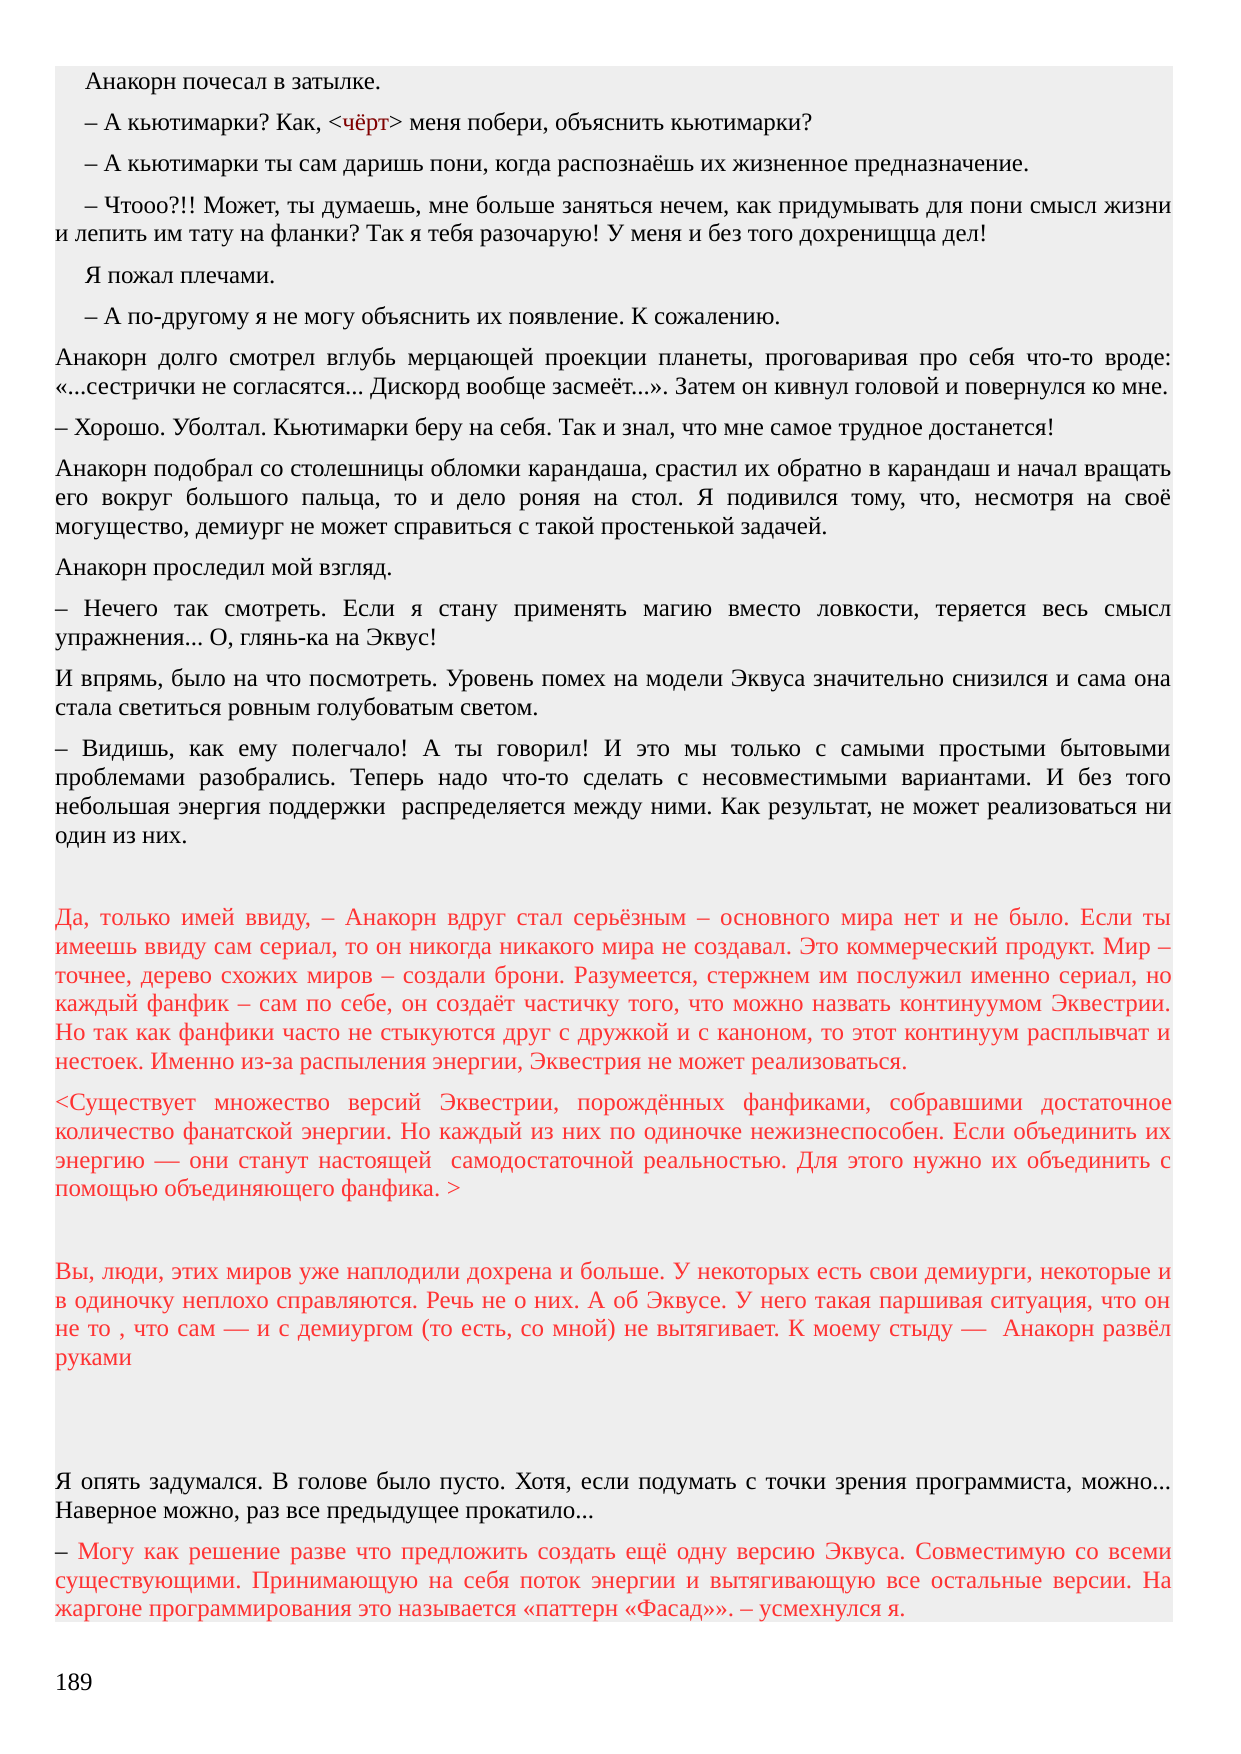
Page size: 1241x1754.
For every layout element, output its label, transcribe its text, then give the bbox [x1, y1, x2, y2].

text И впрямь, было на что посмотреть. Уровень помех на модели Эквуса значительно снизился и сама она стала светиться ровным голубоватым светом. [55, 663, 1173, 721]
text Вы, люди, этих миров уже наплодили дохрена и больше. У некоторых есть свои демиурги, некоторые и в одиночку неплохо справляются. Речь не о них. А об Эквусе. У него такая паршивая ситуация, что он не то , что сам — и с демиургом (то есть, со мной) не вытягивает. К моему стыду — Анакорн развёл руками [55, 1256, 1173, 1371]
text – А кьютимарки ты сам даришь пони, когда распознаёшь их жизненное предназначение. [55, 148, 1173, 177]
text – Хорошо. Уболтал. Кьютимарки беру на себя. Так и знал, что мне самое трудное достанется! [55, 412, 1173, 441]
text – Видишь, как ему полегчало! А ты говорил! И это мы только с самыми простыми бытовыми проблемами разобрались. Теперь надо что-то сделать с несовместимыми вариантами. И без того небольшая энергия поддержки распределяется между ними. Как результат, не может реализоваться ни один из них. [55, 733, 1173, 848]
text Да, только имей ввиду, – Анакорн вдруг стал серьёзным – основного мира нет и не было. Если ты имеешь ввиду сам сериал, то он никогда никакого мира не создавал. Это коммерческий продукт. Мир – точнее, дерево схожих миров – создали брони. Разумеется, стержнем им послужил именно сериал, но каждый фанфик – сам по себе, он создаёт частичку того, что можно назвать континуумом Эквестрии. Но так как фанфики часто не стыкуются друг с дружкой и с каноном, то этот континуум расплывчат и нестоек. Именно из-за распыления энергии, Эквестрия не может реализоваться. [55, 902, 1173, 1075]
text Анакорн почесал в затылке. [55, 66, 1173, 95]
text Я опять задумался. В голове было пусто. Хотя, если подумать с точки зрения программиста, можно... Наверное можно, раз все предыдущее прокатило... [55, 1466, 1173, 1523]
text – А кьютимарки? Как, <чёрт> меня побери, объяснить кьютимарки? [55, 107, 1173, 136]
text – Могу как решение разве что предложить создать ещё одну версию Эквуса. Совместимую со всеми существующими. Принимающую на себя поток энергии и вытягивающую все остальные версии. На жаргоне программирования это называется «паттерн «Фасад»». – усмехнулся я. [55, 1536, 1173, 1622]
text – А по-другому я не могу объяснить их появление. К сожалению. [55, 301, 1173, 330]
text Я пожал плечами. [55, 260, 1173, 288]
text – Нечего так смотреть. Если я стану применять магию вместо ловкости, теряется весь смысл упражнения... О, глянь-ка на Эквус! [55, 593, 1173, 651]
text Анакорн подобрал со столешницы обломки карандаша, срастил их обратно в карандаш и начал вращать его вокруг большого пальца, то и дело роняя на стол. Я подивился тому, что, несмотря на своё могущество, демиург не может справиться с такой простенькой задачей. [55, 453, 1173, 540]
text Анакорн долго смотрел вглубь мерцающей проекции планеты, проговаривая про себя что-то вроде: «...сестрички не согласятся... Дискорд вообще засмеёт...». Затем он кивнул головой и повернулся ко мне. [55, 342, 1173, 400]
text Анакорн проследил мой взгляд. [55, 552, 1173, 581]
text <Существует множество версий Эквестрии, порождённых фанфиками, собравшими достаточное количество фанатской энергии. Но каждый из них по одиночке нежизнеспособен. Если объединить их энергию — они станут настоящей самодостаточной реальностью. Для этого нужно их объединить с помощью объединяющего фанфика. > [55, 1087, 1173, 1202]
text – Чтооо?!! Может, ты думаешь, мне больше заняться нечем, как придумывать для пони смысл жизни и лепить им тату на фланки? Так я тебя разочарую! У меня и без того дохренищща дел! [55, 190, 1173, 247]
